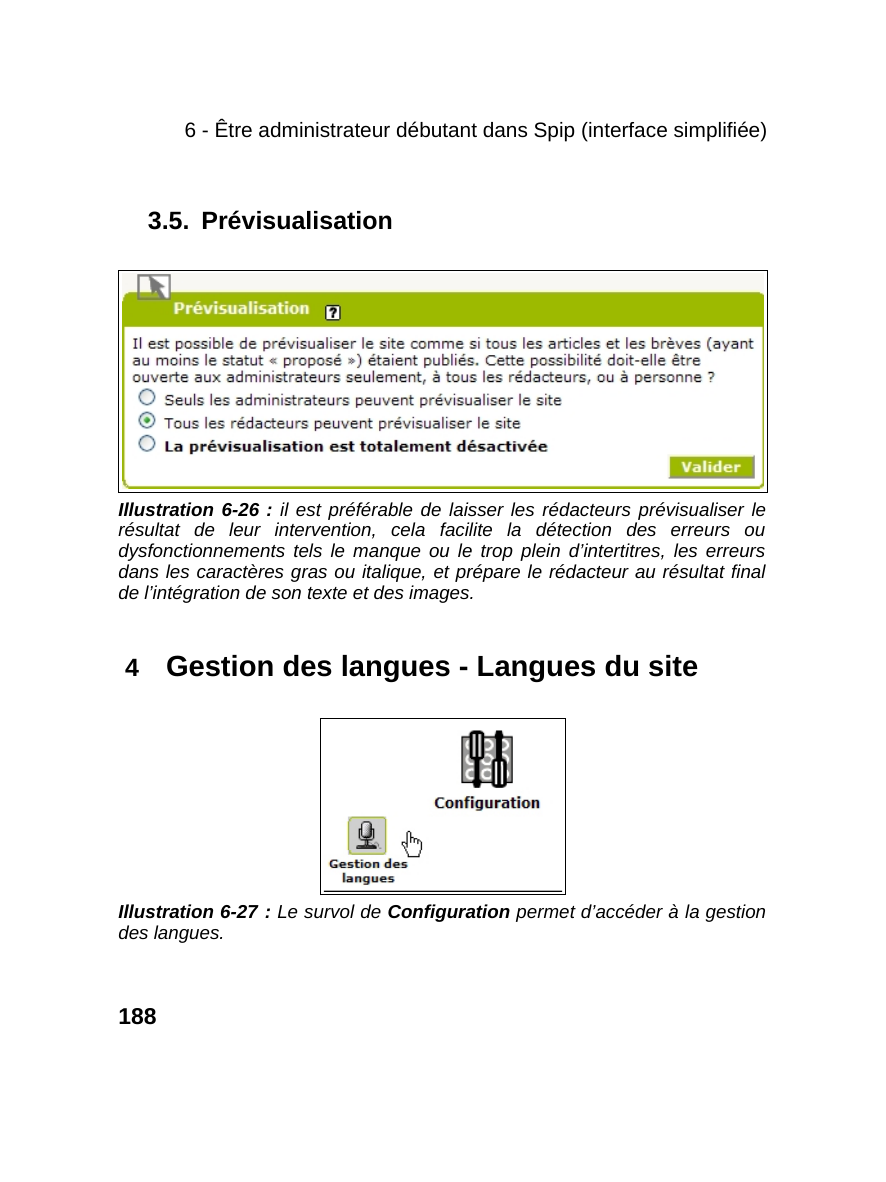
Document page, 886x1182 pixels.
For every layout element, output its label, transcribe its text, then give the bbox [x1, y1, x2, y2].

text [119, 271, 767, 492]
text Illustration 6-27 : Le survol de Configuration permet d’accéder à la gestion des langues. [118, 892, 768, 943]
text Illustration 6-26 : il est préférable de laisser les rédacteurs prévisualiser le résultat de leur intervention, cela facilite la détection des erreurs ou dysfonctionnements tels le manque ou le trop plein d’intertitres, les erreurs dans les caractères gras ou italique, et prépare le rédacteur au résultat final de l’intégration de son texte et des images. [118, 493, 768, 604]
list Gestion des langues - Langues du site [118, 650, 768, 683]
list Prévisualisation [148, 207, 768, 234]
text [321, 719, 565, 894]
picture [122, 273, 764, 489]
picture [323, 722, 563, 892]
